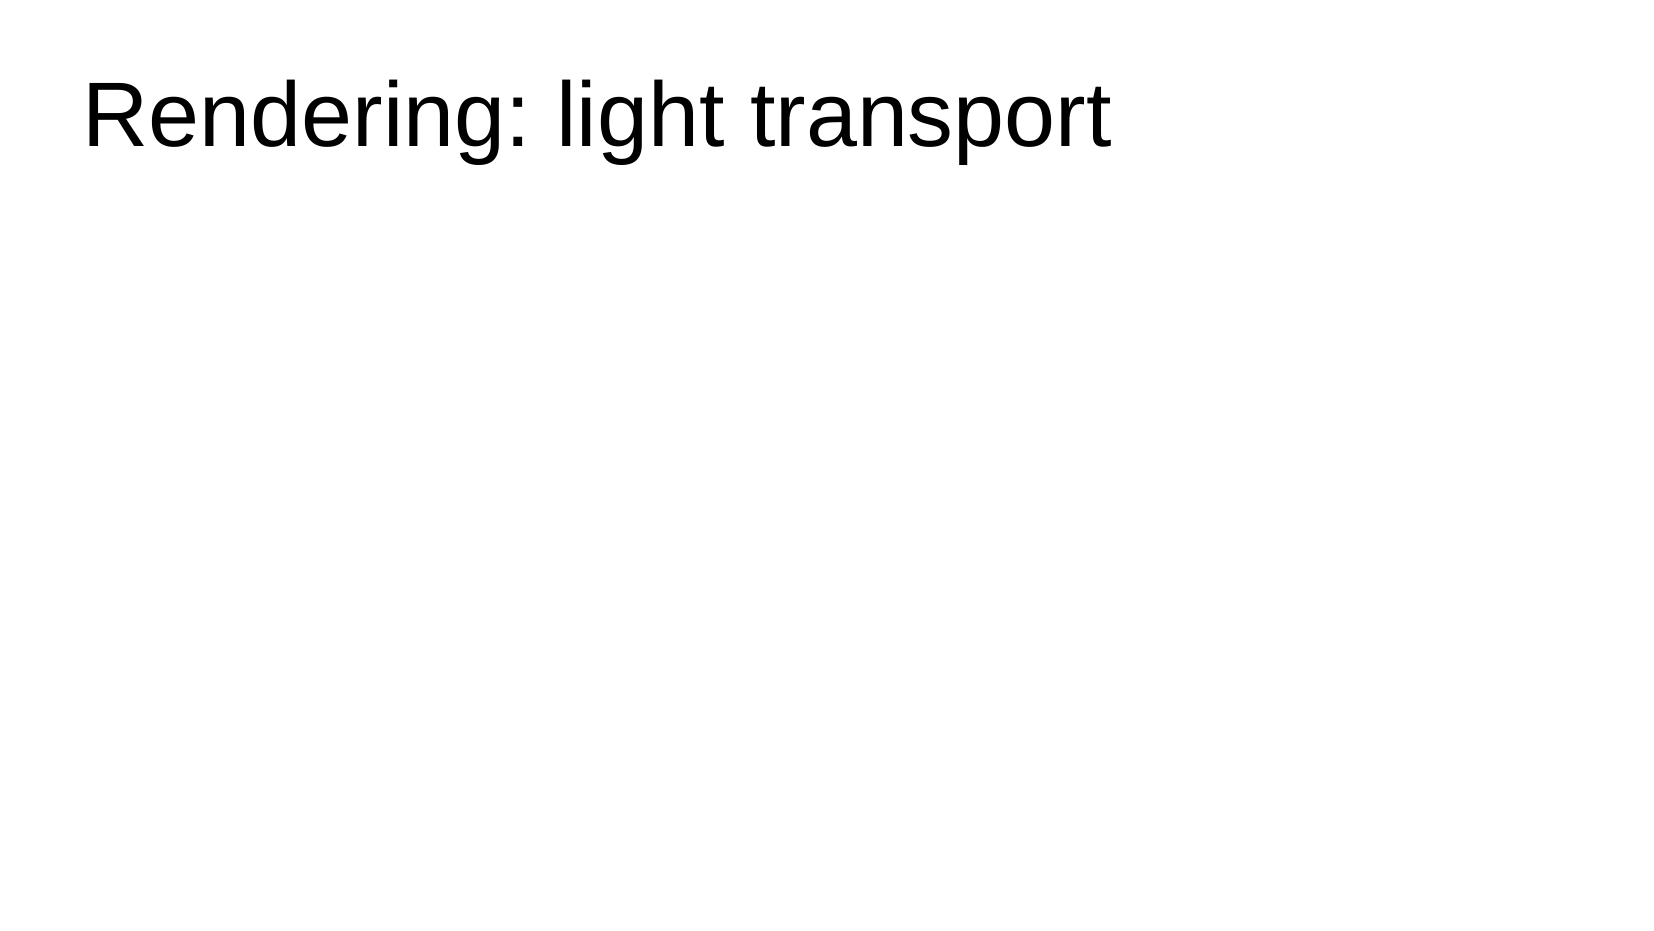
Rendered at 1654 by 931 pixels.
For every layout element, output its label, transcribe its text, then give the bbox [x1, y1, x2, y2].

title Rendering: light transport [82, 37, 1571, 193]
